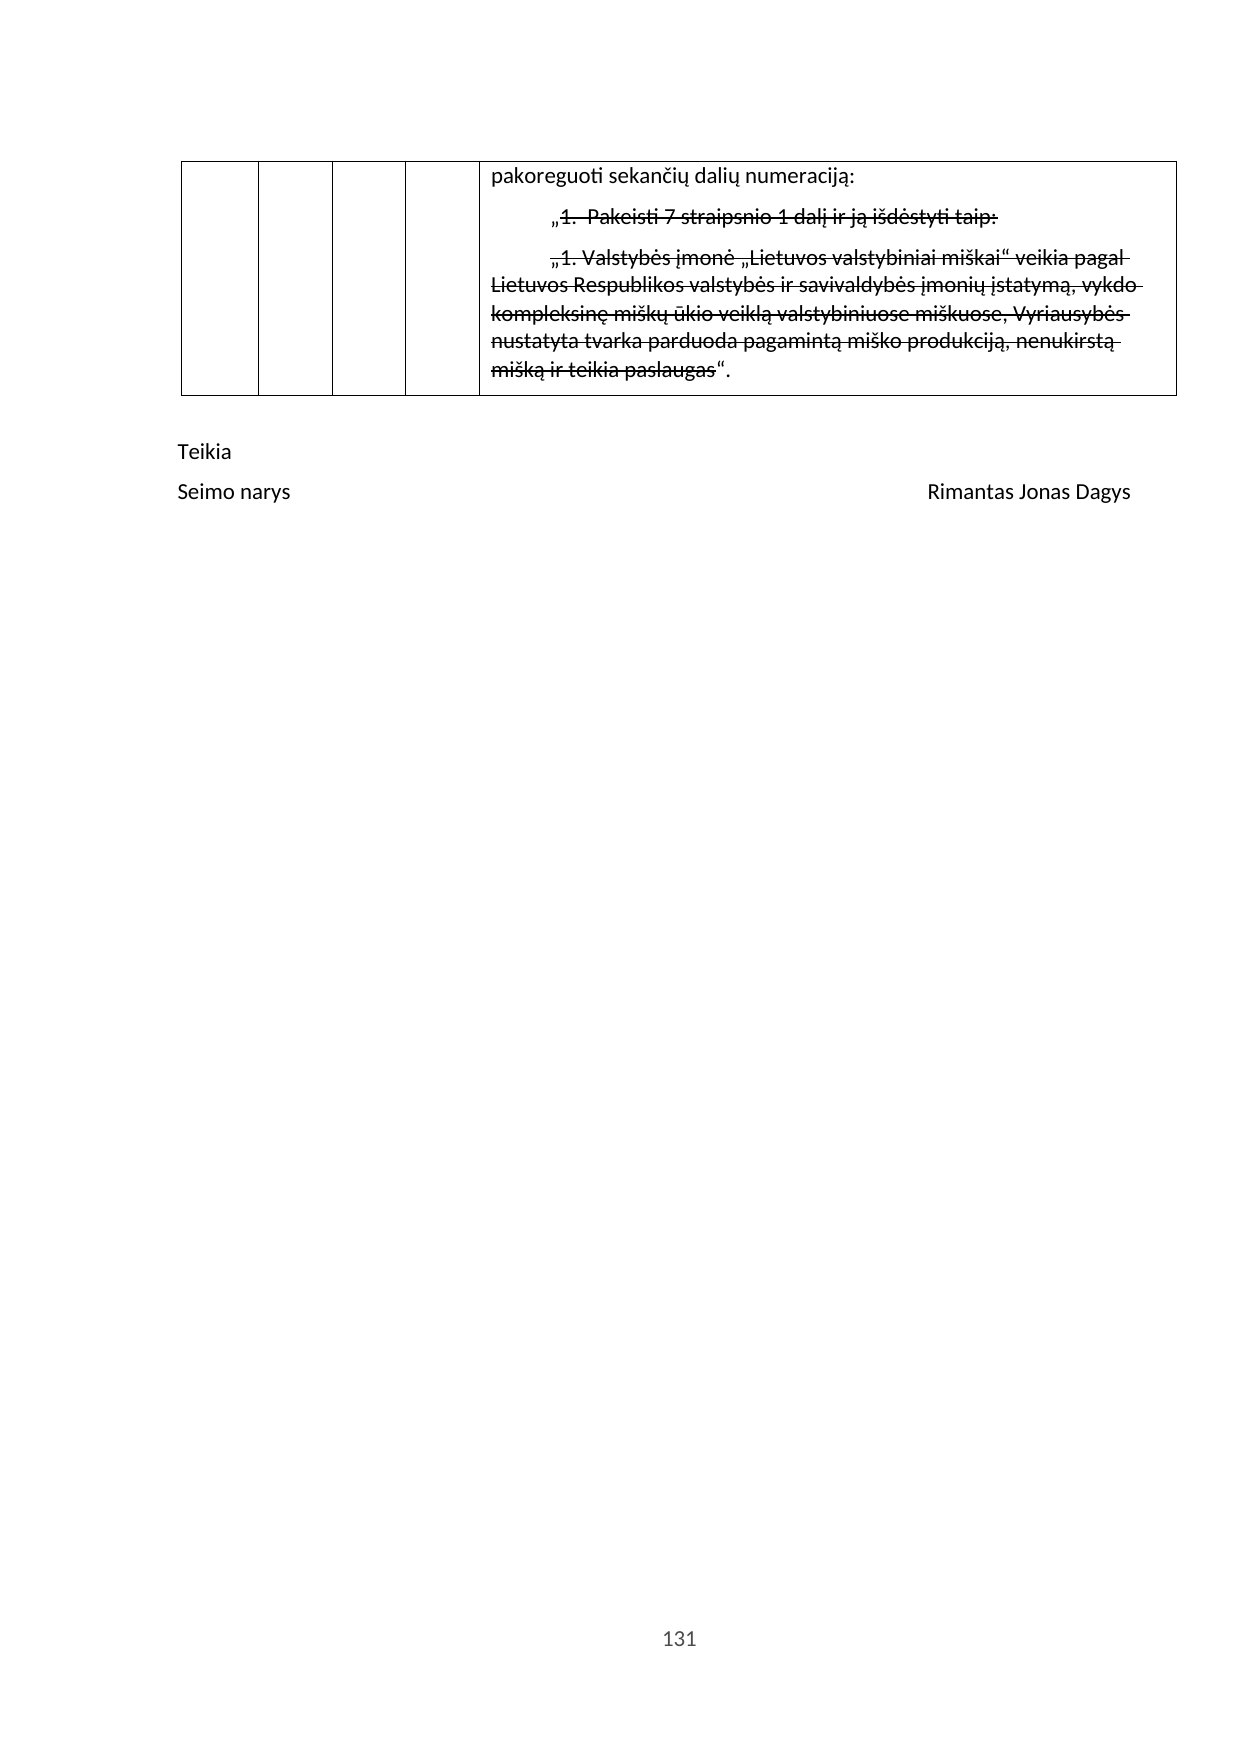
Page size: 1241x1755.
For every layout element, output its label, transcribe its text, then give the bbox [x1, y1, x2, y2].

text Teikia [177, 437, 1181, 465]
table_cell [259, 162, 332, 395]
table_cell [406, 162, 479, 395]
table_cell [182, 162, 258, 395]
table_cell [333, 162, 405, 395]
text Seimo narys (Parašas) Rimantas Jonas Dagys [177, 477, 1181, 505]
table_cell pakoreguoti sekančių dalių numeraciją: „1. Pakeisti 7 straipsnio 1 dalį ir ją išdėstyti taip: „1. Valstybės įmonė „Lietuvos valstybiniai miškai“ veikia pagal Lietuvos Respublikos valstybės ir savivaldybės įmonių įstatymą, vykdo kompleksinę miškų ūkio veiklą valstybiniuose miškuose, Vyriausybės nustatyta tvarka parduoda pagamintą miško produkciją, nenukirstą mišką ir teikia paslaugas“. [480, 162, 1176, 395]
